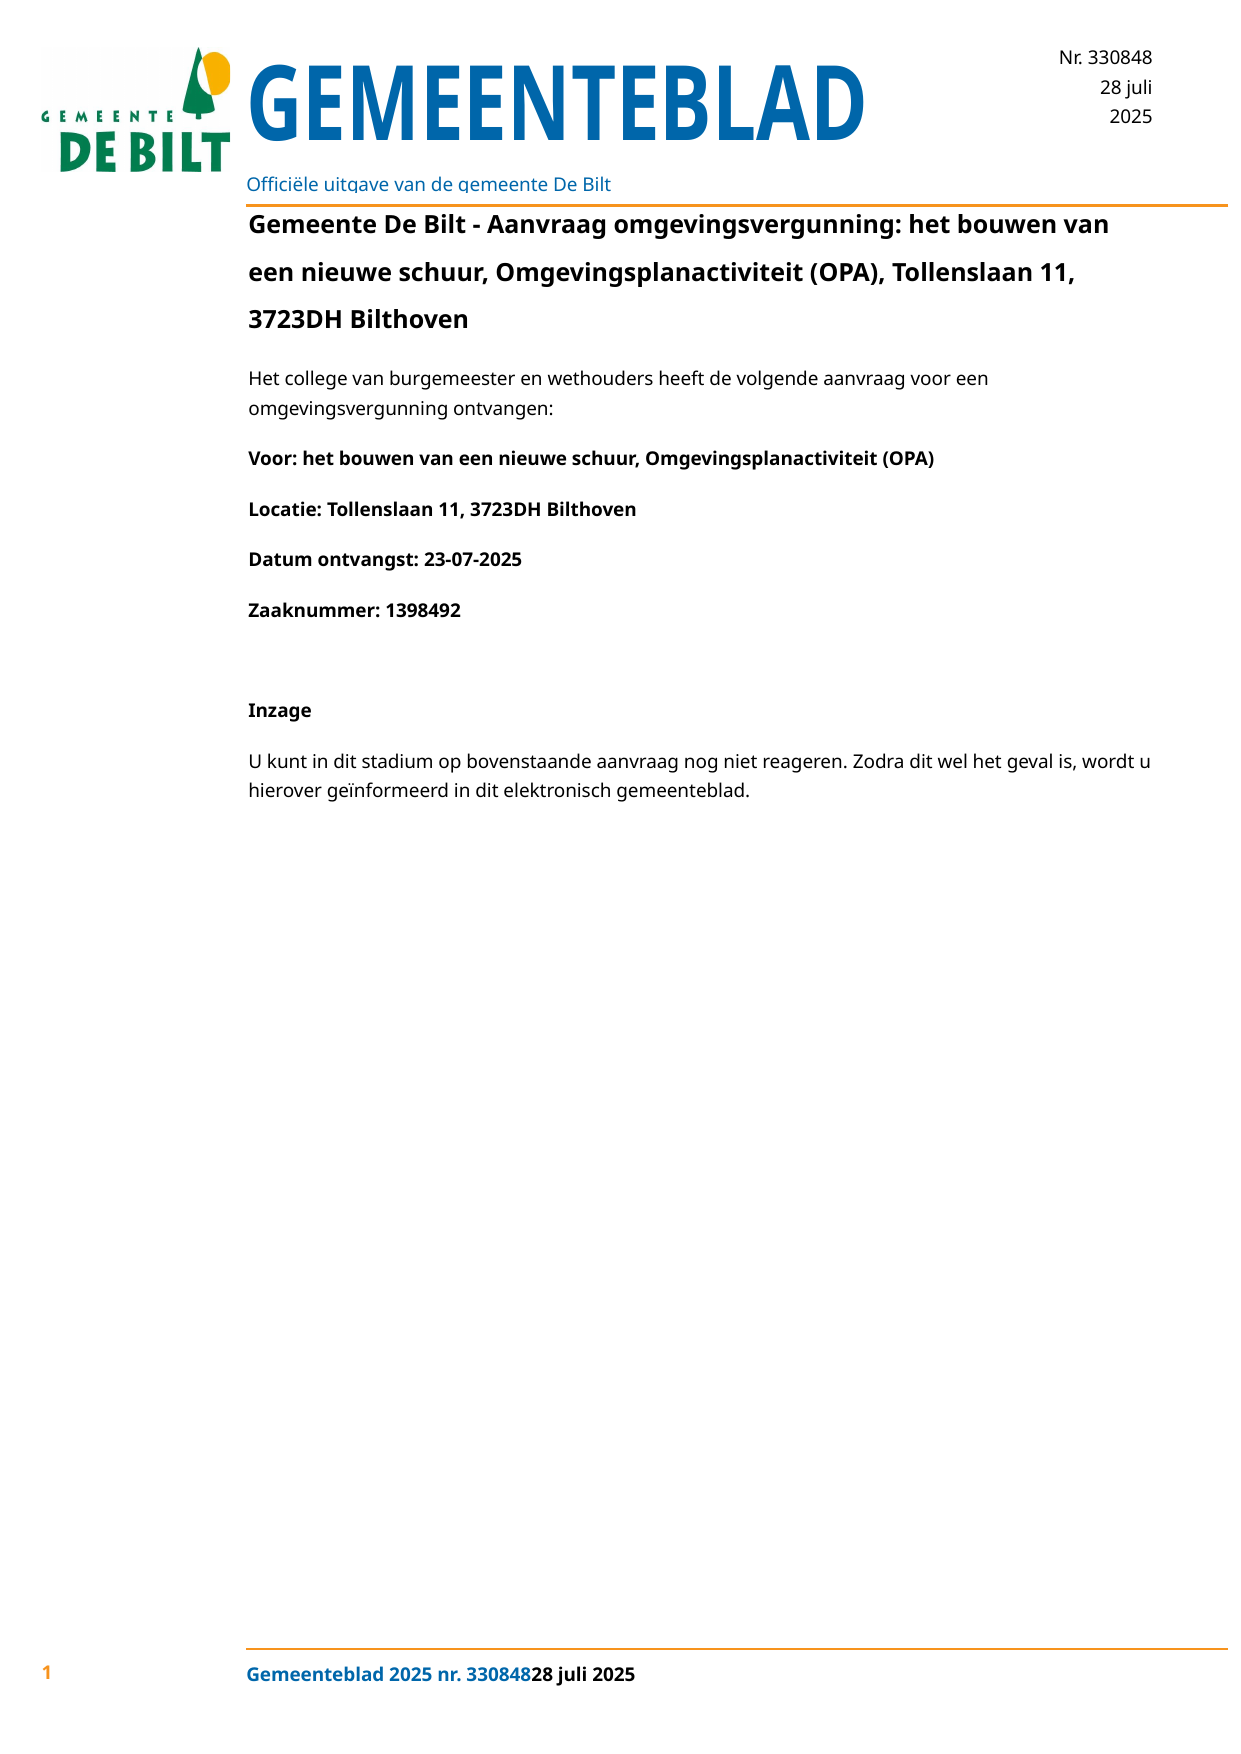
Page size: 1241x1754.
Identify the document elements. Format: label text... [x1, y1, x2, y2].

text Zaaknummer: 1398492 [248, 597, 1152, 622]
picture [41, 47, 231, 172]
text Locatie: Tollenslaan 11, 3723DH Bilthoven [248, 496, 1152, 522]
text Voor: het bouwen van een nieuwe schuur, Omgevingsplanactiviteit (OPA) [248, 446, 1152, 471]
text Inzage [248, 698, 1152, 723]
text U kunt in dit stadium op bovenstaande aanvraag nog niet reageren. Zodra dit wel het geval is, wordt u hierover geïnformeerd in dit elektronisch gemeenteblad. [248, 748, 1152, 803]
text Het college van burgemeester en wethouders heeft de volgende aanvraag voor een omgevingsvergunning ontvangen: [248, 366, 1152, 421]
text Datum ontvangst: 23-07-2025 [248, 546, 1152, 572]
text Gemeente De Bilt - Aanvraag omgevingsvergunning: het bouwen van een nieuwe schuur, Omgevingsplanactiviteit (OPA), Tollenslaan 11, 3723DH Bilthoven [248, 207, 1152, 336]
